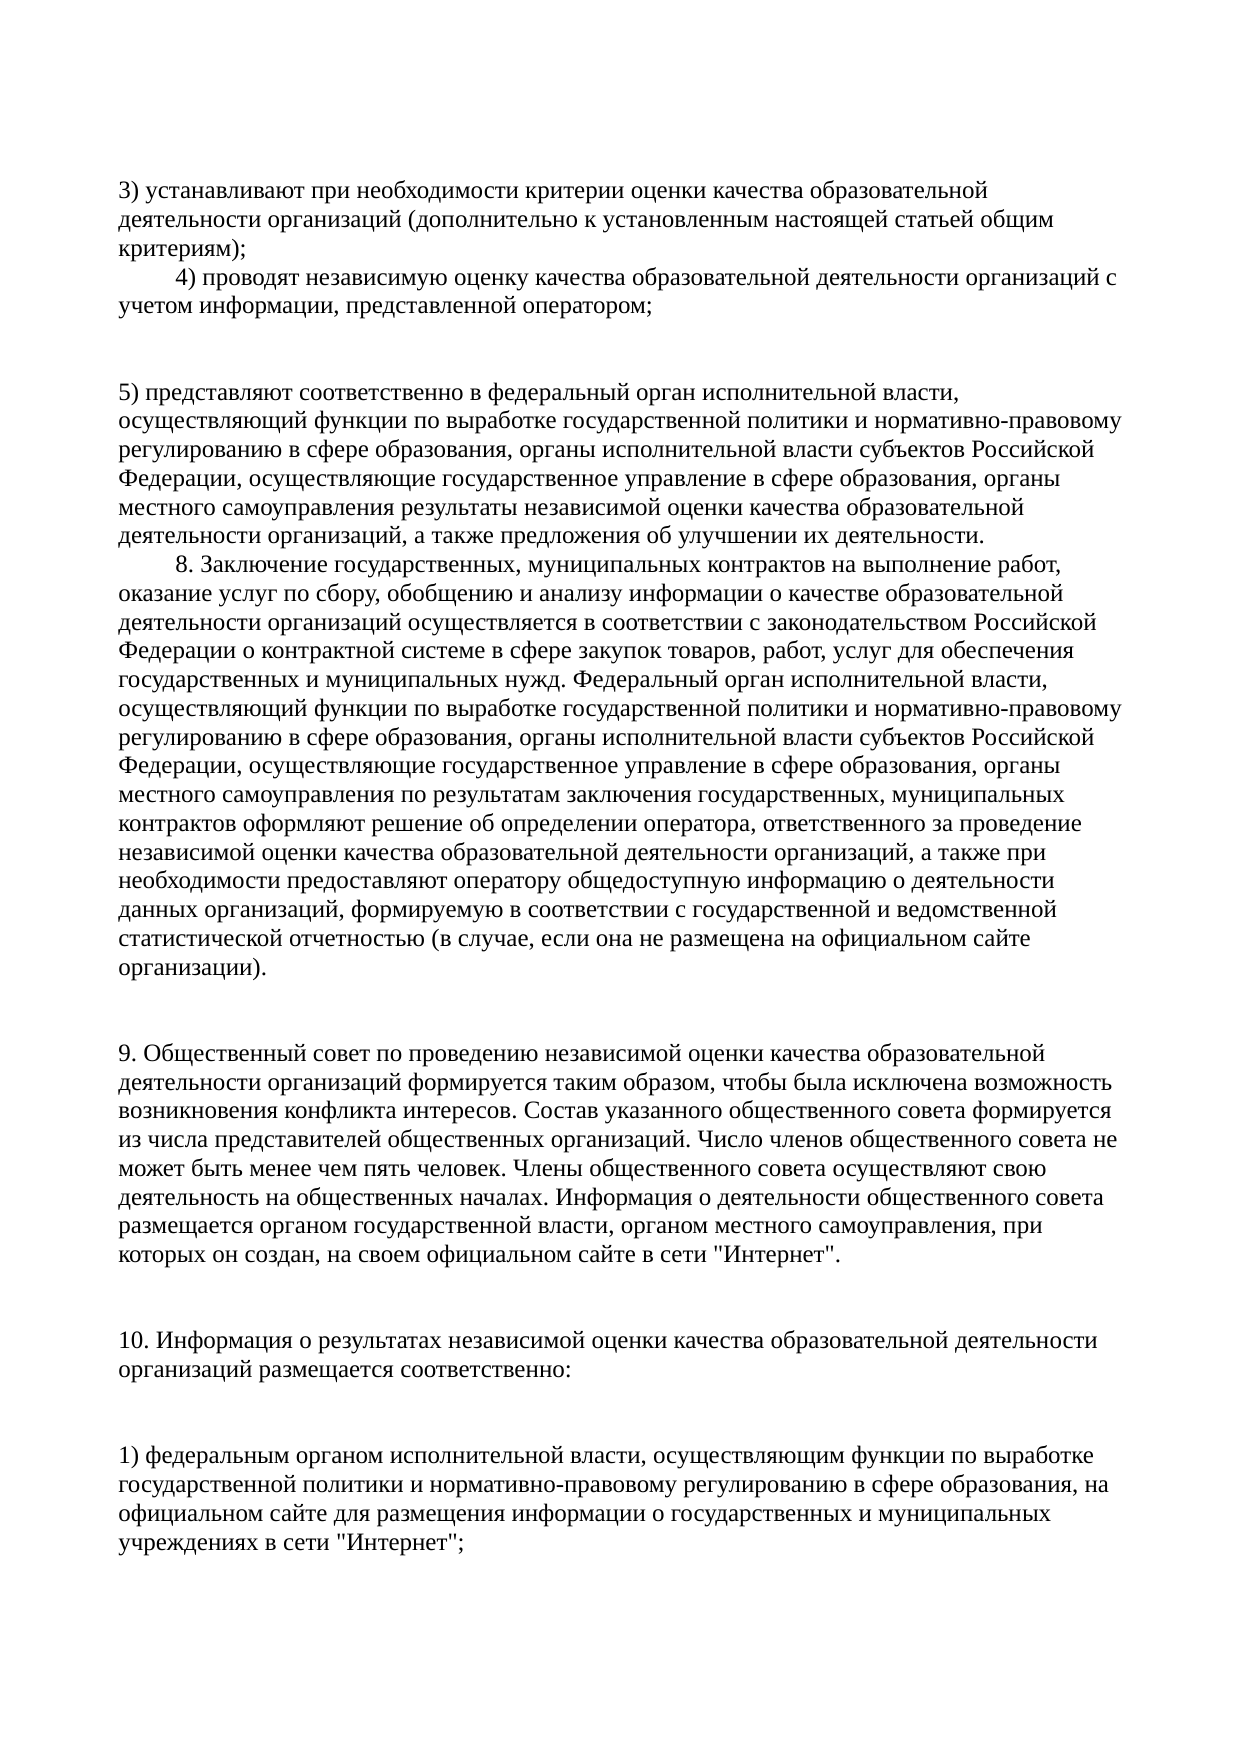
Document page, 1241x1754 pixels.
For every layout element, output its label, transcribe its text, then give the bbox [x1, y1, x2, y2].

text 4) проводят независимую оценку качества образовательной деятельности организаций с учетом информации, представленной оператором; [118, 262, 1122, 319]
text 1) федеральным органом исполнительной власти, осуществляющим функции по выработке государственной политики и нормативно-правовому регулированию в сфере образования, на официальном сайте для размещения информации о государственных и муниципальных учреждениях в сети "Интернет"; [118, 1441, 1122, 1556]
text 8. Заключение государственных, муниципальных контрактов на выполнение работ, оказание услуг по сбору, обобщению и анализу информации о качестве образовательной деятельности организаций осуществляется в соответствии с законодательством Российской Федерации о контрактной системе в сфере закупок товаров, работ, услуг для обеспечения государственных и муниципальных нужд. Федеральный орган исполнительной власти, осуществляющий функции по выработке государственной политики и нормативно-правовому регулированию в сфере образования, органы исполнительной власти субъектов Российской Федерации, осуществляющие государственное управление в сфере образования, органы местного самоуправления по результатам заключения государственных, муниципальных контрактов оформляют решение об определении оператора, ответственного за проведение независимой оценки качества образовательной деятельности организаций, а также при необходимости предоставляют оператору общедоступную информацию о деятельности данных организаций, формируемую в соответствии с государственной и ведомственной статистической отчетностью (в случае, если она не размещена на официальном сайте организации). [118, 549, 1122, 981]
text 9. Общественный совет по проведению независимой оценки качества образовательной деятельности организаций формируется таким образом, чтобы была исключена возможность возникновения конфликта интересов. Состав указанного общественного совета формируется из числа представителей общественных организаций. Число членов общественного совета не может быть менее чем пять человек. Члены общественного совета осуществляют свою деятельность на общественных началах. Информация о деятельности общественного совета размещается органом государственной власти, органом местного самоуправления, при которых он создан, на своем официальном сайте в сети "Интернет". [118, 1038, 1122, 1268]
text 10. Информация о результатах независимой оценки качества образовательной деятельности организаций размещается соответственно: [118, 1326, 1122, 1383]
text 3) устанавливают при необходимости критерии оценки качества образовательной деятельности организаций (дополнительно к установленным настоящей статьей общим критериям); [118, 176, 1122, 262]
text 5) представляют соответственно в федеральный орган исполнительной власти, осуществляющий функции по выработке государственной политики и нормативно-правовому регулированию в сфере образования, органы исполнительной власти субъектов Российской Федерации, осуществляющие государственное управление в сфере образования, органы местного самоуправления результаты независимой оценки качества образовательной деятельности организаций, а также предложения об улучшении их деятельности. [118, 377, 1122, 549]
